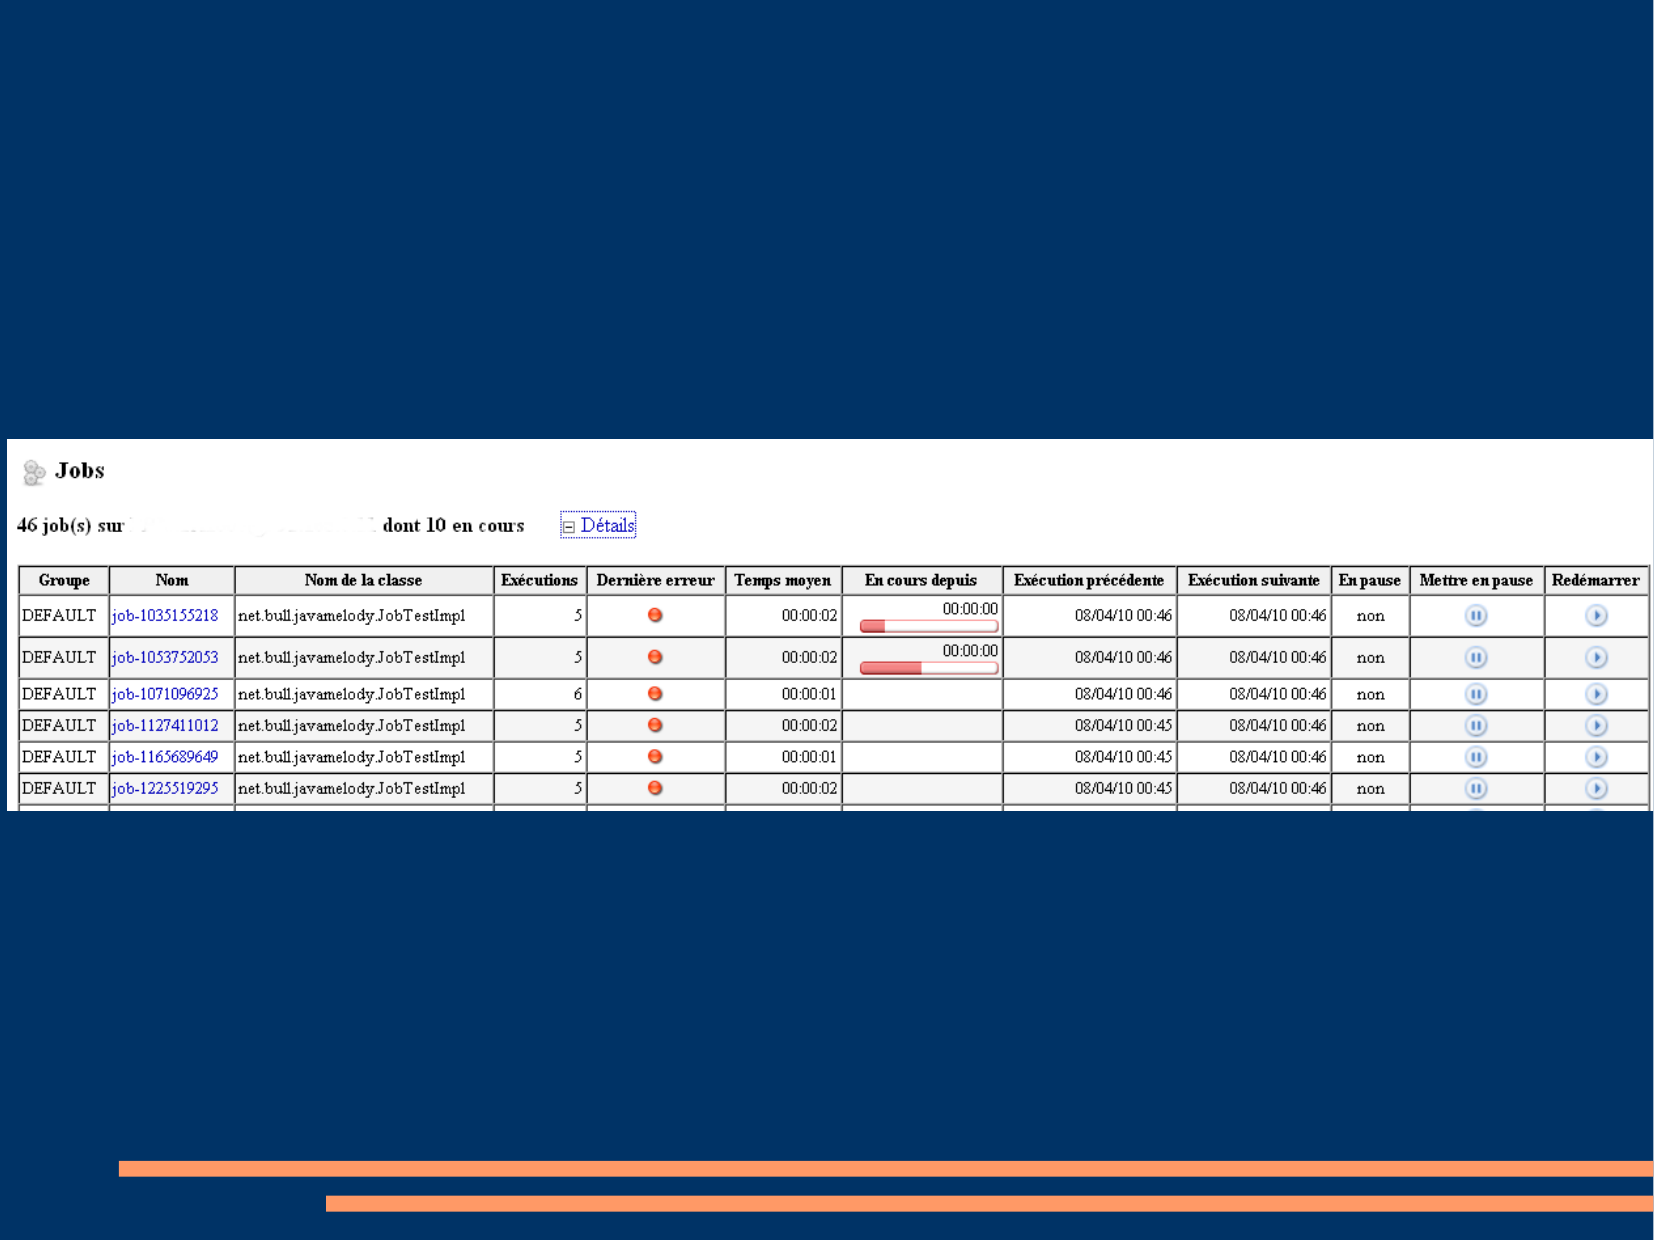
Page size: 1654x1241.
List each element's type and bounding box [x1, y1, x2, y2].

picture [7, 439, 1654, 811]
